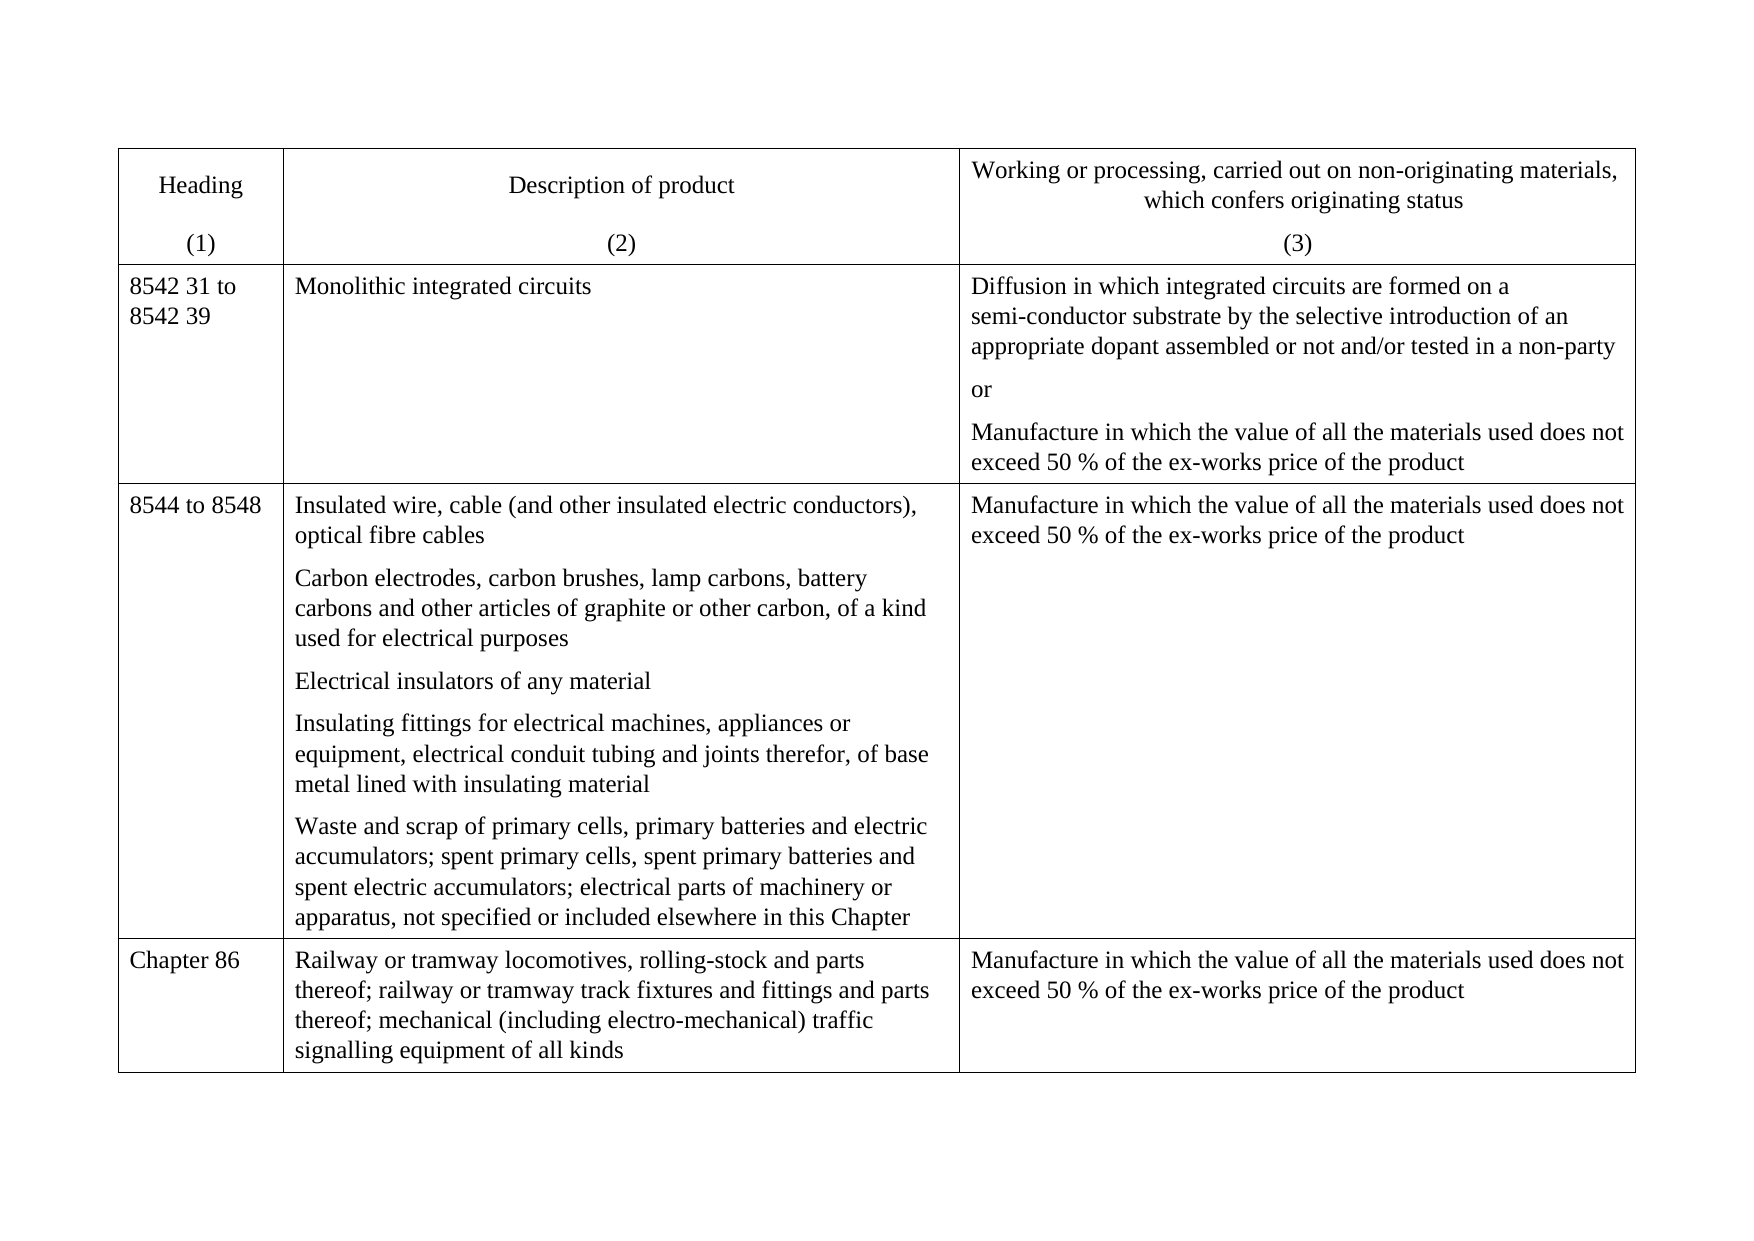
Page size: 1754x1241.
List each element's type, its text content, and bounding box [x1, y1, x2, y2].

table_cell Manufacture in which the value of all the materials used does not exceed 50 % of the ex-works price of the product [960, 939, 1635, 1072]
table_cell (3) [960, 221, 1635, 264]
table_cell Insulated wire, cable (and other insulated electric conductors), optical fibre cables Carbon electrodes, carbon brushes, lamp carbons, battery carbons and other articles of graphite or other carbon, of a kind used for electrical purposes Electrical insulators of any material Insulating fittings for electrical machines, appliances or equipment, electrical conduit tubing and joints therefor, of base metal lined with insulating material Waste and scrap of primary cells, primary batteries and electric accumulators; spent primary cells, spent primary batteries and spent electric accumulators; electrical parts of machinery or apparatus, not specified or included elsewhere in this Chapter [284, 484, 959, 938]
table_cell Diffusion in which integrated circuits are formed on a semi‑conductor substrate by the selective introduction of an appropriate dopant assembled or not and/or tested in a non-party or Manufacture in which the value of all the materials used does not exceed 50 % of the ex-works price of the product [960, 265, 1635, 483]
table_cell Monolithic integrated circuits [284, 265, 959, 483]
table_cell (2) [284, 221, 959, 264]
table_cell Manufacture in which the value of all the materials used does not exceed 50 % of the ex-works price of the product [960, 484, 1635, 938]
table_header Heading [119, 149, 283, 221]
table_cell 8544 to 8548 [119, 484, 283, 938]
table_cell Chapter 86 [119, 939, 283, 1072]
table_cell (1) [119, 221, 283, 264]
table_header Working or processing, carried out on non‑originating materials, which confers originating status [960, 149, 1635, 221]
table_header Description of product [284, 149, 959, 221]
table_cell Railway or tramway locomotives, rolling-stock and parts thereof; railway or tramway track fixtures and fittings and parts thereof; mechanical (including electro-mechanical) traffic signalling equipment of all kinds [284, 939, 959, 1072]
table_cell 8542 31 to 8542 39 [119, 265, 283, 483]
